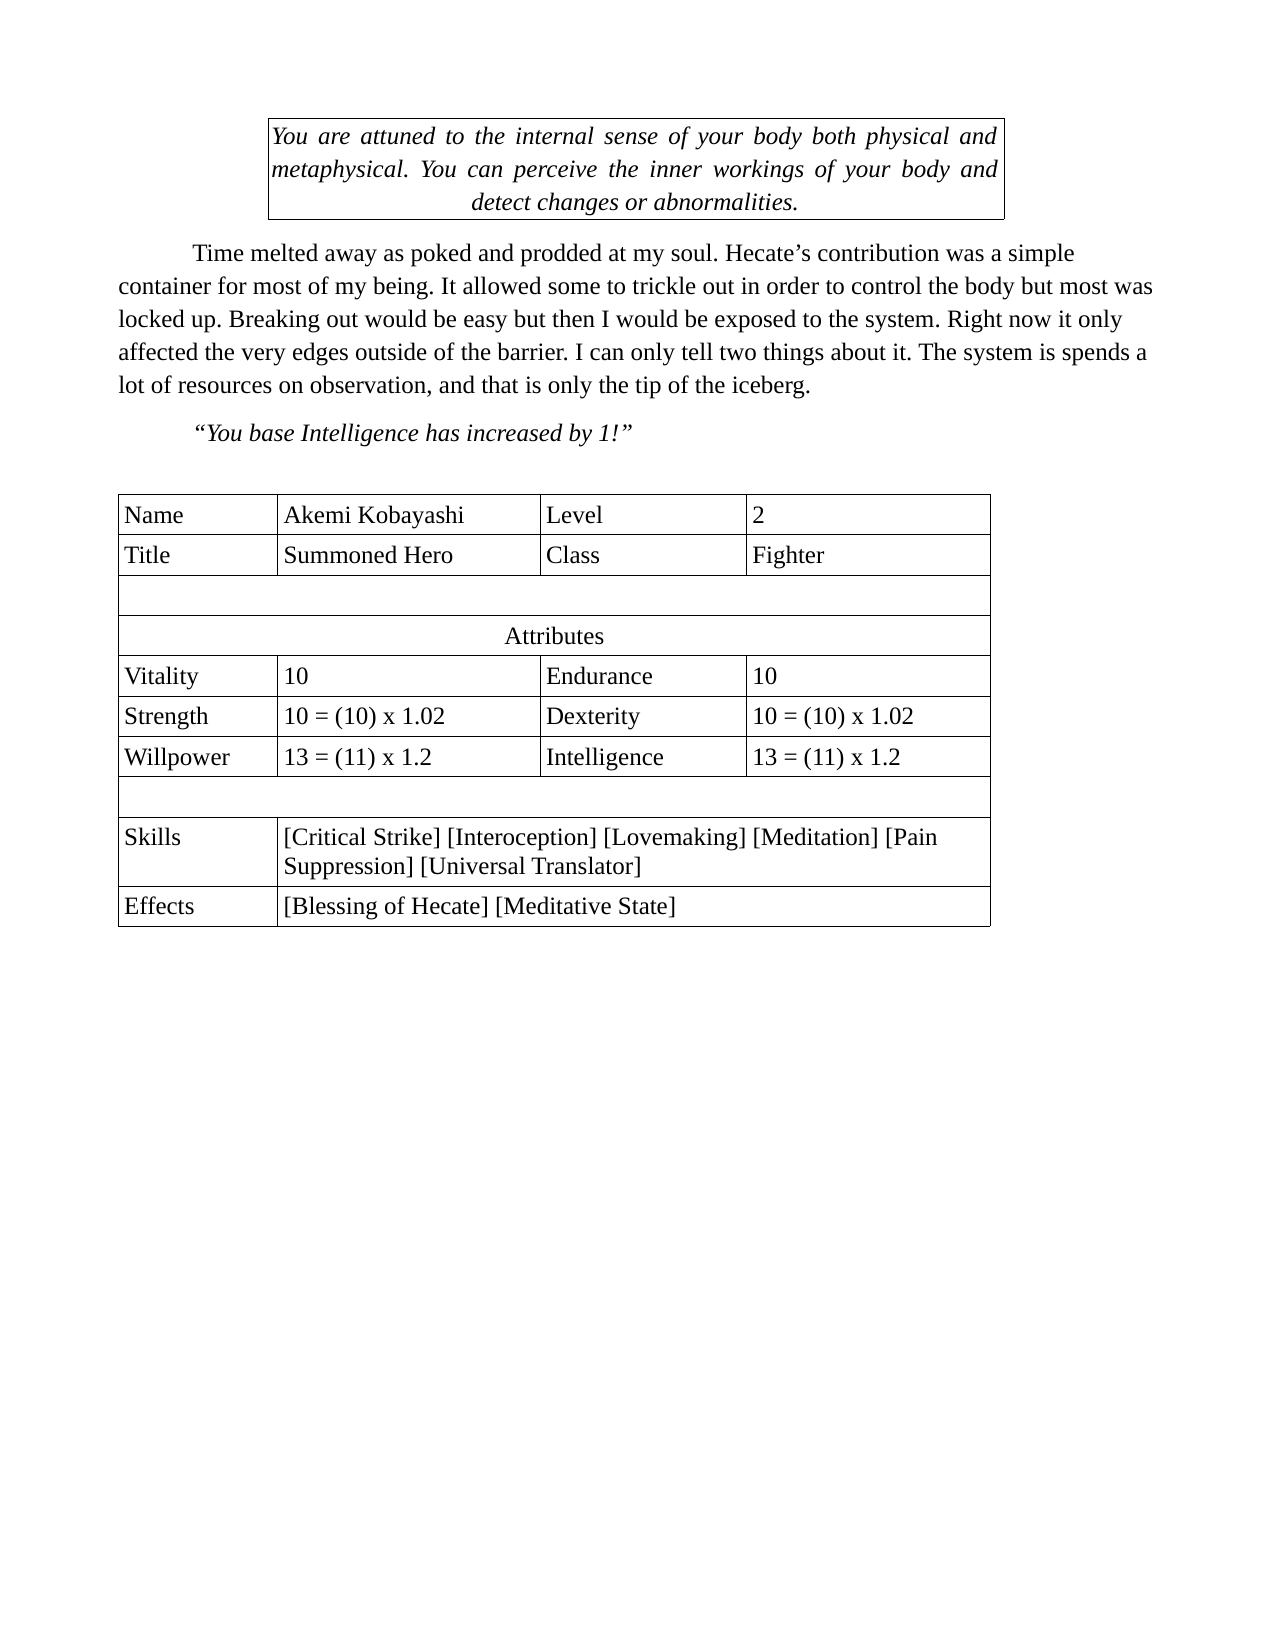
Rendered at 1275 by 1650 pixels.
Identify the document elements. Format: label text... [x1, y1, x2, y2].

table_cell Class [541, 535, 746, 575]
table_cell Intelligence [541, 737, 746, 776]
table_cell Effects [119, 887, 277, 926]
text You are attuned to the internal sense of your body both physical and metaphysical. You can perceive the inner workings of your body and detect changes or abnormalities. [269, 119, 1004, 219]
table_header 2 [747, 495, 990, 534]
table_cell Attributes [119, 616, 990, 655]
table_header Level [541, 495, 746, 534]
table_header Name [119, 495, 277, 534]
table_cell [119, 777, 990, 817]
table_cell Strength [119, 697, 277, 736]
table_cell 10 = (10) x 1.02 [278, 697, 540, 736]
table_cell Skills [119, 818, 277, 886]
table_cell Title [119, 535, 277, 575]
table_cell [Critical Strike] [Interoception] [Lovemaking] [Meditation] [Pain Suppression] [Universal Translator] [278, 818, 990, 886]
table_cell 10 = (10) x 1.02 [747, 697, 990, 736]
table_header Akemi Kobayashi [278, 495, 540, 534]
table_cell Willpower [119, 737, 277, 776]
table_cell 10 [747, 656, 990, 696]
text “You base Intelligence has increased by 1!” [118, 418, 1157, 446]
table_cell Dexterity [541, 697, 746, 736]
table_cell Summoned Hero [278, 535, 540, 575]
table_cell 13 = (11) x 1.2 [278, 737, 540, 776]
table_cell Endurance [541, 656, 746, 696]
text Time melted away as poked and prodded at my soul. Hecate’s contribution was a simple container for most of my being. It allowed some to trickle out in order to control the body but most was locked up. Breaking out would be easy but then I would be exposed to the system. Right now it only affected the very edges outside of the barrier. I can only tell two things about it. The system is spends a lot of resources on observation, and that is only the tip of the iceberg. [118, 238, 1157, 399]
table_cell 13 = (11) x 1.2 [747, 737, 990, 776]
table_cell Vitality [119, 656, 277, 696]
table_cell Fighter [747, 535, 990, 575]
table_cell 10 [278, 656, 540, 696]
table_cell [119, 576, 990, 615]
table_cell [Blessing of Hecate] [Meditative State] [278, 887, 990, 926]
